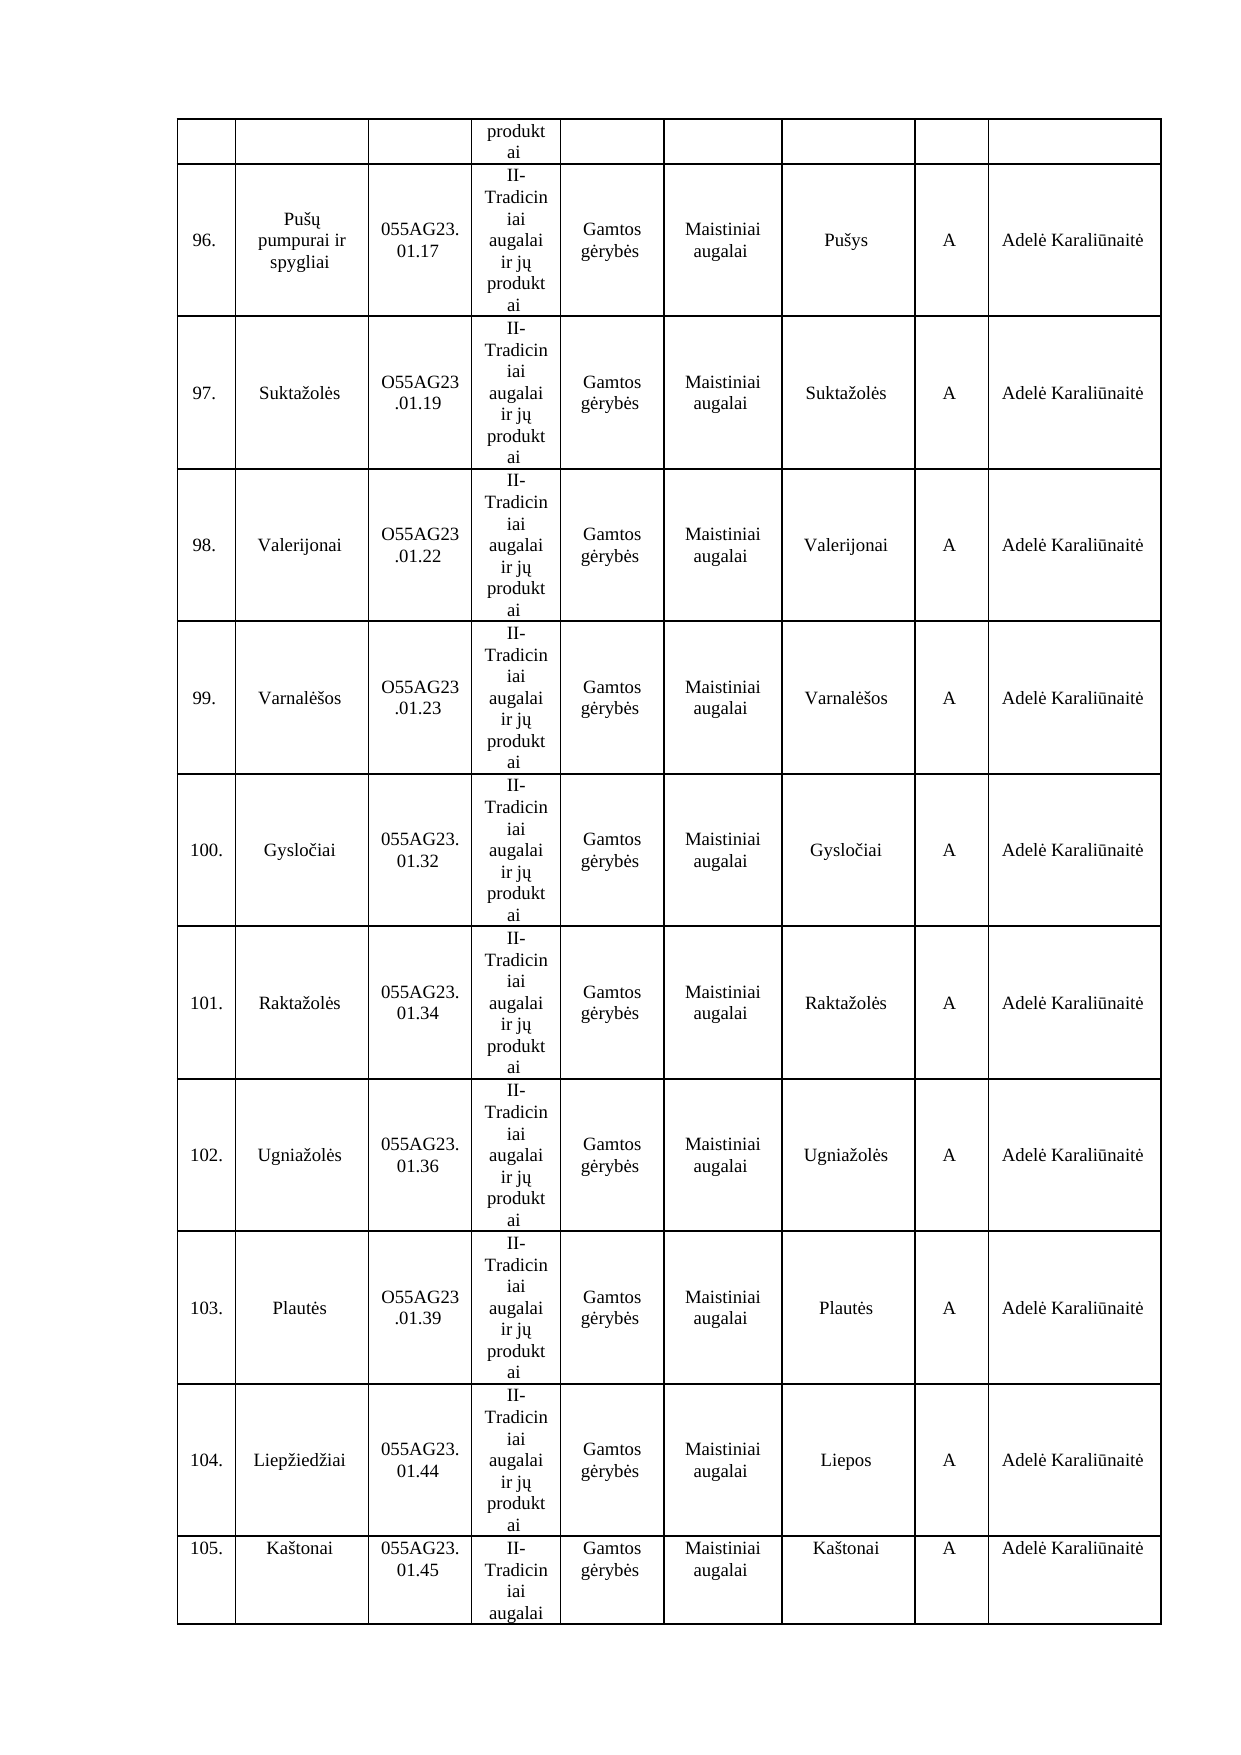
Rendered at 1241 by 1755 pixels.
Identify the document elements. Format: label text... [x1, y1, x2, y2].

table_cell 101. [178, 927, 235, 1078]
table_cell O55AG23.01.39 [369, 1232, 471, 1383]
table_cell II-Tradiciniai augalai ir jų produktai [472, 775, 560, 925]
table_cell Gamtos gėrybės [561, 1537, 663, 1623]
table_cell Gamtos gėrybės [561, 1080, 663, 1230]
table_cell Adelė Karaliūnaitė [989, 165, 1160, 315]
table_cell Adelė Karaliūnaitė [989, 317, 1160, 468]
table_cell A [916, 927, 988, 1078]
table_cell 97. [178, 317, 235, 468]
table_cell Gamtos gėrybės [561, 470, 663, 620]
table_cell O55AG23.01.19 [369, 317, 471, 468]
table_cell Maistiniai augalai [665, 165, 781, 315]
table_cell Maistiniai augalai [665, 775, 781, 925]
table_cell Plautės [236, 1232, 368, 1383]
table_cell Pušys [783, 165, 914, 315]
table_cell Kaštonai [236, 1537, 368, 1623]
table_cell Gamtos gėrybės [561, 317, 663, 468]
table_cell A [916, 1537, 988, 1623]
table_cell Kaštonai [783, 1537, 914, 1623]
table_cell Maistiniai augalai [665, 622, 781, 773]
table_cell produktai [472, 120, 560, 163]
table_cell O55AG23.01.23 [369, 622, 471, 773]
table_cell II-Tradiciniai augalai ir jų produktai [472, 165, 560, 315]
table_cell Valerijonai [236, 470, 368, 620]
table_cell 105. [178, 1537, 235, 1623]
table_cell Gysločiai [236, 775, 368, 925]
table_cell Liepos [783, 1385, 914, 1535]
table_cell 100. [178, 775, 235, 925]
table_cell [783, 120, 914, 163]
table_cell A [916, 622, 988, 773]
table_cell Gamtos gėrybės [561, 775, 663, 925]
table_cell A [916, 1385, 988, 1535]
table_cell [916, 120, 988, 163]
table_cell II-Tradiciniai augalai ir jų produktai [472, 317, 560, 468]
table_cell Maistiniai augalai [665, 1385, 781, 1535]
table_cell Raktažolės [236, 927, 368, 1078]
table_cell 99. [178, 622, 235, 773]
table_cell A [916, 775, 988, 925]
table_cell [561, 120, 663, 163]
table_cell II-Tradiciniai augalai ir jų produktai [472, 622, 560, 773]
table_cell A [916, 317, 988, 468]
table_cell [665, 120, 781, 163]
table_cell 96. [178, 165, 235, 315]
table_cell Varnalėšos [236, 622, 368, 773]
table_cell Maistiniai augalai [665, 317, 781, 468]
table_cell [236, 120, 368, 163]
table_cell 055AG23.01.17 [369, 165, 471, 315]
table_cell Adelė Karaliūnaitė [989, 775, 1160, 925]
table_cell Gysločiai [783, 775, 914, 925]
table_cell Varnalėšos [783, 622, 914, 773]
table_cell Gamtos gėrybės [561, 165, 663, 315]
table_cell O55AG23.01.22 [369, 470, 471, 620]
table_cell Adelė Karaliūnaitė [989, 470, 1160, 620]
table_cell Adelė Karaliūnaitė [989, 1080, 1160, 1230]
table_cell II-Tradiciniai augalai [472, 1537, 560, 1623]
table_cell Liepžiedžiai [236, 1385, 368, 1535]
table_cell Maistiniai augalai [665, 470, 781, 620]
table_cell Pušų pumpurai ir spygliai [236, 165, 368, 315]
table_cell 104. [178, 1385, 235, 1535]
table_cell 055AG23.01.36 [369, 1080, 471, 1230]
table_cell Adelė Karaliūnaitė [989, 1537, 1160, 1623]
table_cell II-Tradiciniai augalai ir jų produktai [472, 470, 560, 620]
table_cell [989, 120, 1160, 163]
table_cell Suktažolės [783, 317, 914, 468]
table_cell A [916, 1080, 988, 1230]
table_cell Valerijonai [783, 470, 914, 620]
table_cell 055AG23.01.34 [369, 927, 471, 1078]
table_cell Raktažolės [783, 927, 914, 1078]
table_cell Gamtos gėrybės [561, 622, 663, 773]
table_cell Gamtos gėrybės [561, 927, 663, 1078]
table_cell Gamtos gėrybės [561, 1385, 663, 1535]
table_cell Maistiniai augalai [665, 927, 781, 1078]
table_cell 055AG23.01.32 [369, 775, 471, 925]
table_cell A [916, 165, 988, 315]
table_cell Suktažolės [236, 317, 368, 468]
table_cell II-Tradiciniai augalai ir jų produktai [472, 927, 560, 1078]
table_cell 98. [178, 470, 235, 620]
table_cell Adelė Karaliūnaitė [989, 622, 1160, 773]
table_cell II-Tradiciniai augalai ir jų produktai [472, 1232, 560, 1383]
table_cell Adelė Karaliūnaitė [989, 1232, 1160, 1383]
table_cell Adelė Karaliūnaitė [989, 927, 1160, 1078]
table_cell Gamtos gėrybės [561, 1232, 663, 1383]
table_cell Ugniažolės [783, 1080, 914, 1230]
table_cell 055AG23.01.44 [369, 1385, 471, 1535]
table_cell 055AG23.01.45 [369, 1537, 471, 1623]
table_cell 103. [178, 1232, 235, 1383]
table_cell Maistiniai augalai [665, 1080, 781, 1230]
table_cell II-Tradiciniai augalai ir jų produktai [472, 1385, 560, 1535]
table_cell Maistiniai augalai [665, 1537, 781, 1623]
table_cell II-Tradiciniai augalai ir jų produktai [472, 1080, 560, 1230]
table_cell 102. [178, 1080, 235, 1230]
table_cell [369, 120, 471, 163]
table_cell Plautės [783, 1232, 914, 1383]
table_cell A [916, 1232, 988, 1383]
table_cell Maistiniai augalai [665, 1232, 781, 1383]
table_cell Ugniažolės [236, 1080, 368, 1230]
table_cell [178, 120, 235, 163]
table_cell Adelė Karaliūnaitė [989, 1385, 1160, 1535]
table_cell A [916, 470, 988, 620]
